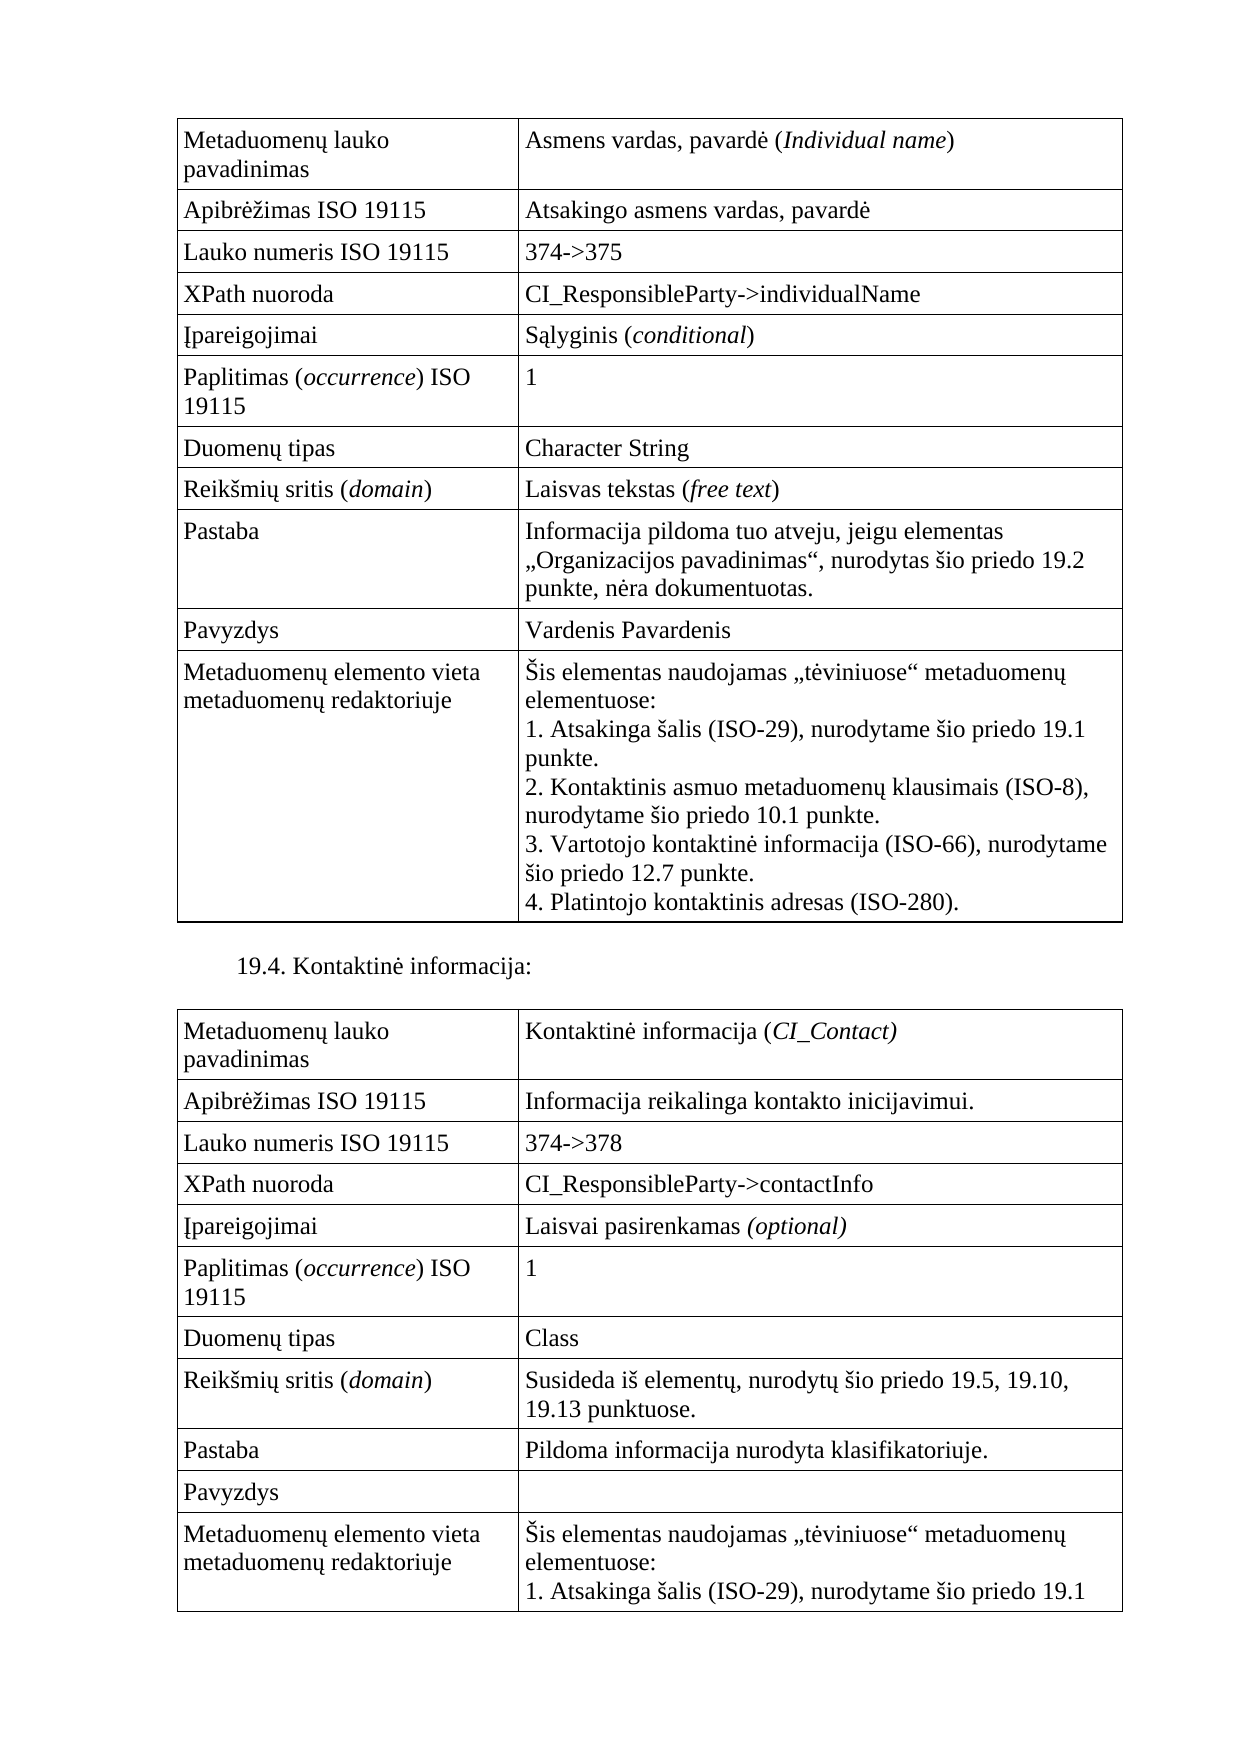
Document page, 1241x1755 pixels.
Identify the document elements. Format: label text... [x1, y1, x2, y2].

table_cell CI_ResponsibleParty->individualName [519, 273, 1122, 313]
table_cell XPath nuoroda [178, 273, 518, 313]
table_cell Šis elementas naudojamas „tėviniuose“ metaduomenų elementuose: 1. Atsakinga šalis (ISO-29), nurodytame šio priedo 19.1 [519, 1513, 1122, 1611]
table_cell Paplitimas (occurrence) ISO 19115 [178, 356, 518, 426]
table_cell [519, 1471, 1122, 1512]
table_cell Įpareigojimai [178, 1205, 518, 1246]
table_cell Įpareigojimai [178, 315, 518, 355]
table_cell Informacija reikalinga kontakto inicijavimui. [519, 1080, 1122, 1121]
table_header Metaduomenų lauko pavadinimas [178, 119, 518, 188]
table_cell Informacija pildoma tuo atveju, jeigu elementas „Organizacijos pavadinimas“, nurodytas šio priedo 19.2 punkte, nėra dokumentuotas. [519, 510, 1122, 608]
table_cell Reikšmių sritis (domain) [178, 1359, 518, 1428]
table_header Kontaktinė informacija (CI_Contact) [519, 1010, 1122, 1079]
table_cell Metaduomenų elemento vieta metaduomenų redaktoriuje [178, 1513, 518, 1611]
table_cell Lauko numeris ISO 19115 [178, 1122, 518, 1162]
table_cell CI_ResponsibleParty->contactInfo [519, 1164, 1122, 1204]
table_cell Pavyzdys [178, 1471, 518, 1512]
table_cell Apibrėžimas ISO 19115 [178, 190, 518, 230]
table_cell Pildoma informacija nurodyta klasifikatoriuje. [519, 1429, 1122, 1470]
table_cell 1 [519, 1247, 1122, 1316]
table_cell Atsakingo asmens vardas, pavardė [519, 190, 1122, 230]
table_cell Metaduomenų elemento vieta metaduomenų redaktoriuje [178, 651, 518, 921]
table_cell 374->378 [519, 1122, 1122, 1162]
table_cell Character String [519, 427, 1122, 467]
table_cell Lauko numeris ISO 19115 [178, 231, 518, 272]
table_cell XPath nuoroda [178, 1164, 518, 1204]
table_cell Šis elementas naudojamas „tėviniuose“ metaduomenų elementuose: 1. Atsakinga šalis (ISO-29), nurodytame šio priedo 19.1 punkte. 2. Kontaktinis asmuo metaduomenų klausimais (ISO-8), nurodytame šio priedo 10.1 punkte. 3. Vartotojo kontaktinė informacija (ISO-66), nurodytame šio priedo 12.7 punkte. 4. Platintojo kontaktinis adresas (ISO-280). [519, 651, 1122, 921]
table_cell Laisvai pasirenkamas (optional) [519, 1205, 1122, 1246]
table_cell Laisvas tekstas (free text) [519, 468, 1122, 509]
table_cell Pastaba [178, 1429, 518, 1470]
table_cell Apibrėžimas ISO 19115 [178, 1080, 518, 1121]
table_cell Susideda iš elementų, nurodytų šio priedo 19.5, 19.10, 19.13 punktuose. [519, 1359, 1122, 1428]
table_cell Class [519, 1317, 1122, 1358]
table_cell Paplitimas (occurrence) ISO 19115 [178, 1247, 518, 1316]
table_cell 1 [519, 356, 1122, 426]
table_cell Reikšmių sritis (domain) [178, 468, 518, 509]
table_header Asmens vardas, pavardė (Individual name) [519, 119, 1122, 188]
table_header Metaduomenų lauko pavadinimas [178, 1010, 518, 1079]
table_cell 374->375 [519, 231, 1122, 272]
table_cell Sąlyginis (conditional) [519, 315, 1122, 355]
table_cell Duomenų tipas [178, 427, 518, 467]
text 19.4. Kontaktinė informacija: [177, 951, 1122, 980]
table_cell Pavyzdys [178, 609, 518, 650]
table_cell Pastaba [178, 510, 518, 608]
table_cell Duomenų tipas [178, 1317, 518, 1358]
table_cell Vardenis Pavardenis [519, 609, 1122, 650]
